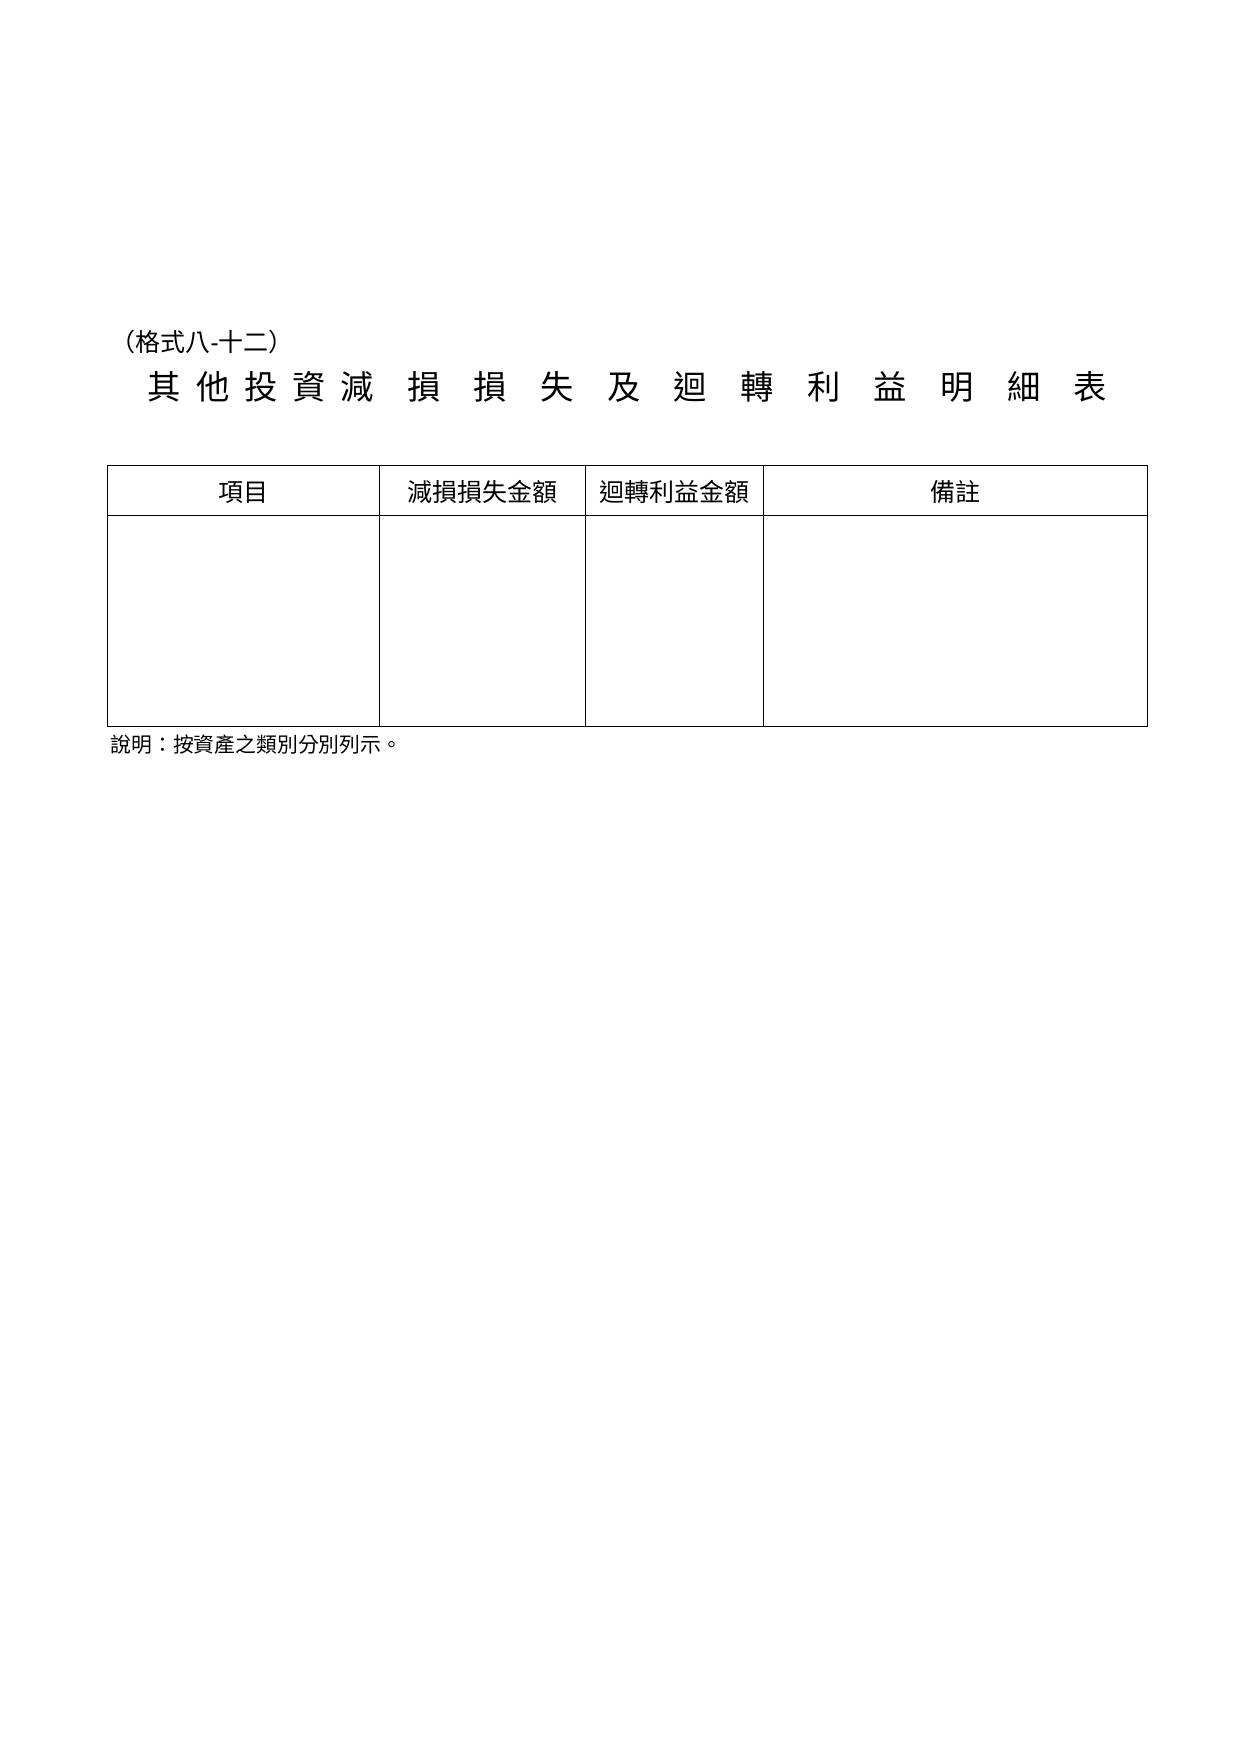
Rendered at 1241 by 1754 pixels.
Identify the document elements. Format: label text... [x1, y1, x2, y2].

table_header （格式八-十二） [108, 323, 1148, 359]
table_cell [108, 412, 1148, 465]
table_cell [764, 599, 1147, 641]
table_cell 減損損失金額 [380, 466, 585, 515]
table_cell 迴轉利益金額 [586, 466, 763, 515]
table_cell [108, 684, 379, 726]
table_cell [380, 599, 585, 641]
table_cell 說明：按資產之類別分別列示。 [108, 727, 1148, 760]
table_cell [380, 684, 585, 726]
table_cell [380, 557, 585, 599]
table_cell [764, 641, 1147, 683]
table_cell [108, 599, 379, 641]
table_cell 項目 [108, 466, 379, 515]
table_cell [586, 684, 763, 726]
table_cell [764, 516, 1147, 557]
table_cell [764, 684, 1147, 726]
table_cell [586, 557, 763, 599]
table_cell [380, 641, 585, 683]
table_cell [380, 516, 585, 557]
table_cell [764, 557, 1147, 599]
table_cell [586, 599, 763, 641]
table_cell [108, 641, 379, 683]
table_cell [108, 557, 379, 599]
table_cell 備註 [764, 466, 1147, 515]
table_cell [586, 641, 763, 683]
table_cell [586, 516, 763, 557]
table_cell 其 他 投 資 減 損 損 失 及 迴 轉 利 益 明 細 表 [108, 359, 1148, 412]
table_cell [108, 516, 379, 557]
